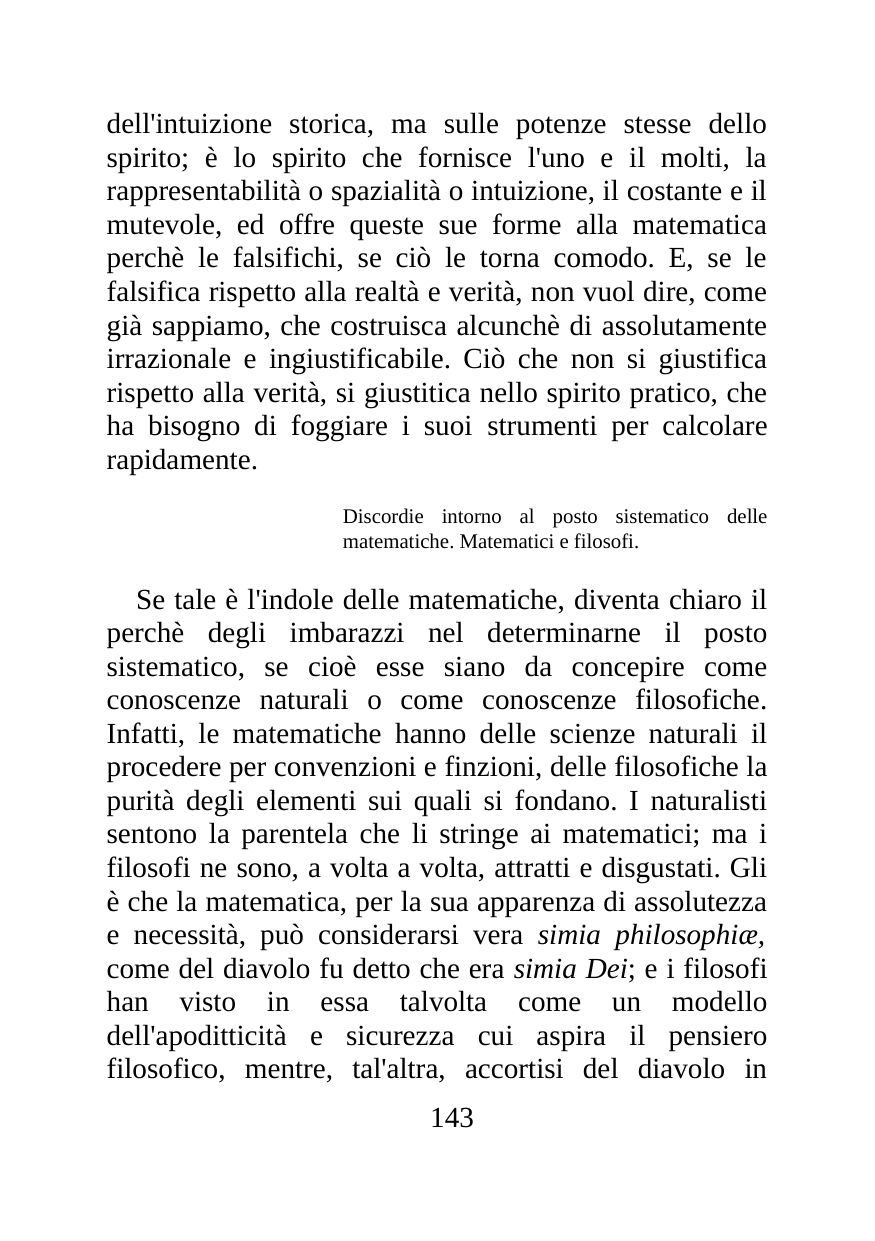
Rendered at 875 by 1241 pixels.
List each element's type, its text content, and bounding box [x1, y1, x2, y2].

text Se tale è l'indole delle matematiche, diventa chiaro il perchè degli imbarazzi nel determinarne il posto sistematico, se cioè esse siano da concepire come conoscenze naturali o come conoscenze filosofiche. Infatti, le matematiche hanno delle scienze naturali il procedere per convenzioni e finzioni, delle filosofiche la purità degli elementi sui quali si fondano. I naturalisti sentono la parentela che li stringe ai matematici; ma i filosofi ne sono, a volta a volta, attratti e disgustati. Gli è che la matematica, per la sua apparenza di assolutezza e necessità, può considerarsi vera simia philosophiæ, come del diavolo fu detto che era simia Dei; e i filosofi han visto in essa talvolta come un modello dell'apoditticità e sicurezza cui aspira il pensiero filosofico, mentre, tal'altra, accortisi del diavolo in [106, 582, 768, 1085]
text dell'intuizione storica, ma sulle potenze stesse dello spirito; è lo spirito che fornisce l'uno e il molti, la rappresentabilità o spazialità o intuizione, il costante e il mutevole, ed offre queste sue forme alla matematica perchè le falsifichi, se ciò le torna comodo. E, se le falsifica rispetto alla realtà e verità, non vuol dire, come già sappiamo, che costruisca alcunchè di assolutamente irrazionale e ingiustificabile. Ciò che non si giustifica rispetto alla verità, si giustitica nello spirito pratico, che ha bisogno di foggiare i suoi strumenti per calcolare rapidamente. [106, 106, 768, 475]
text Discordie intorno al posto sistematico delle matematiche. Matematici e filosofi. [343, 504, 768, 553]
